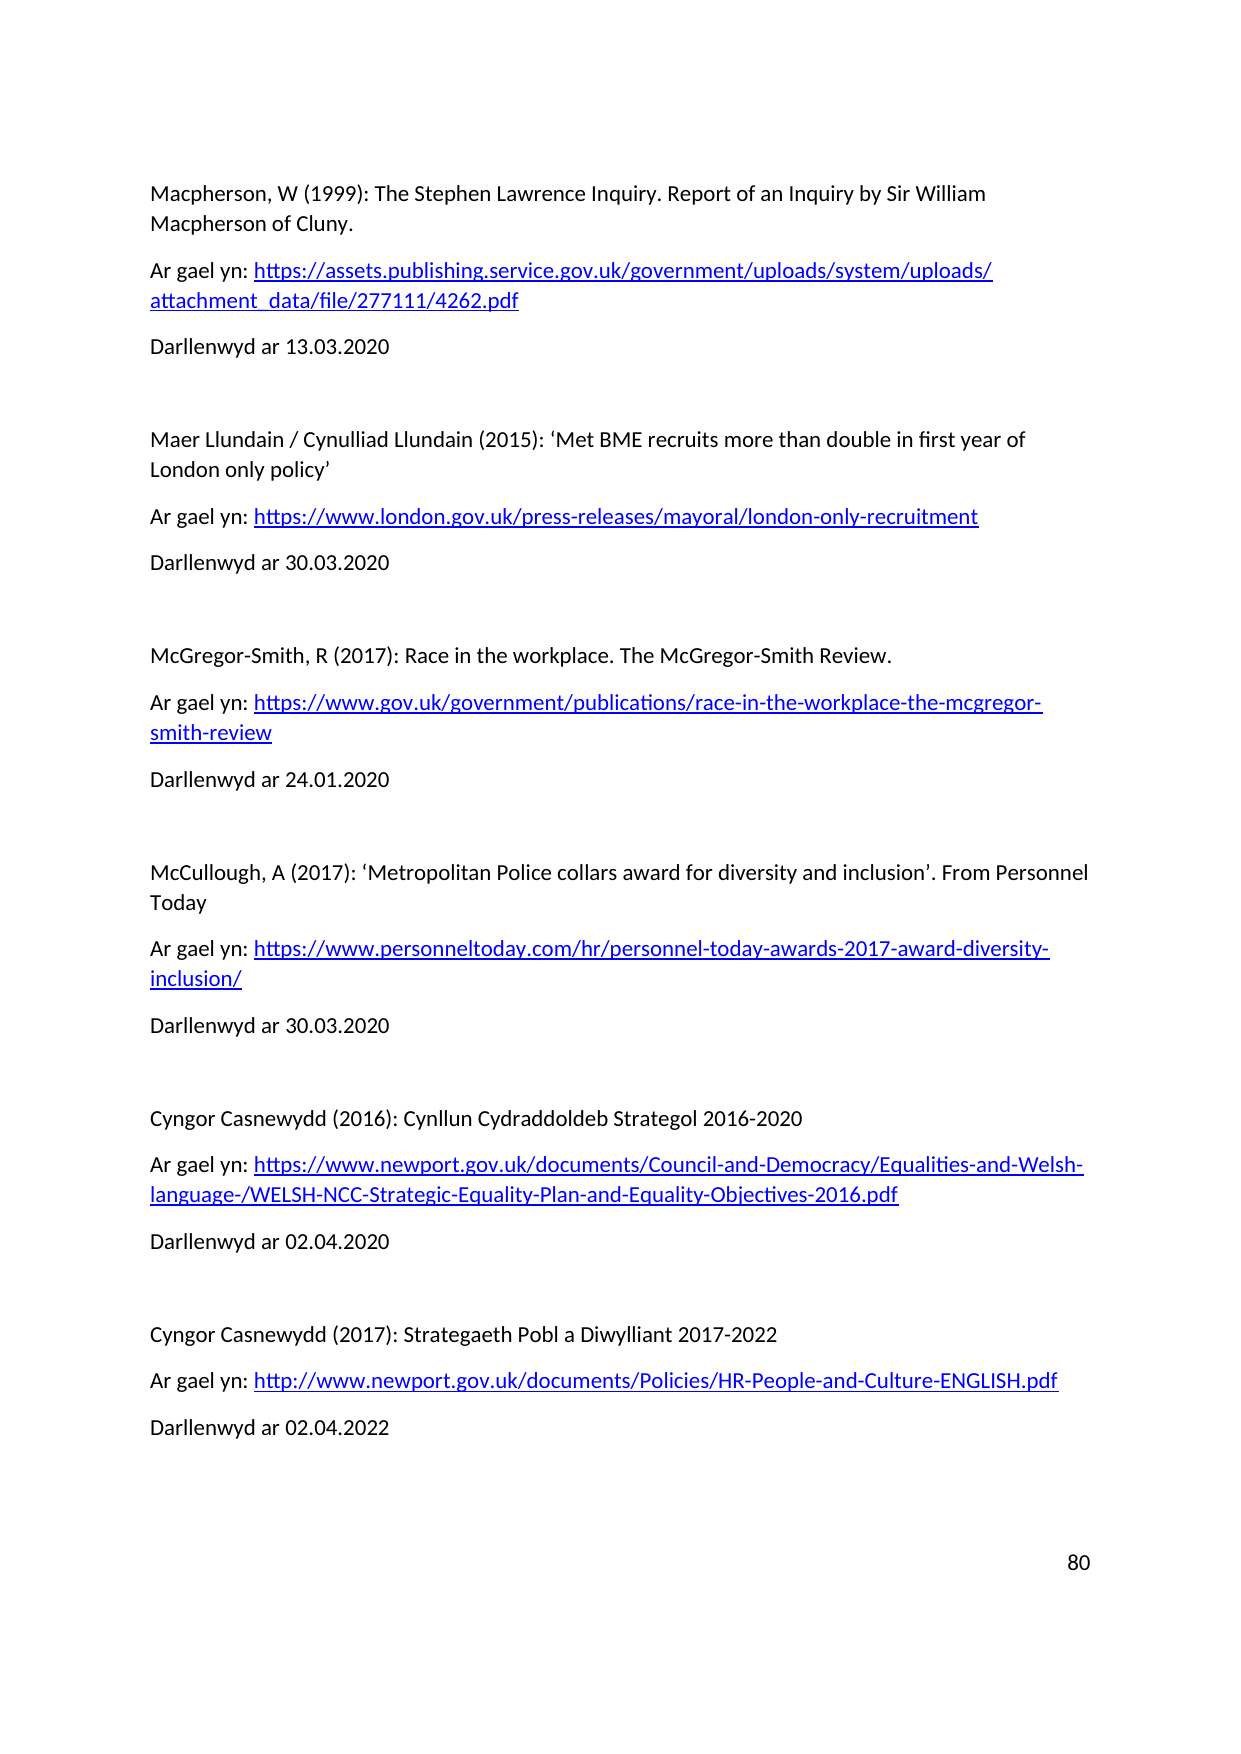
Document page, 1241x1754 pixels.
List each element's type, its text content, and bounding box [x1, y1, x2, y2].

text Ar gael yn: http://www.newport.gov.uk/documents/Policies/HR-People-and-Culture-ENGLISH.pdf [150, 1367, 1090, 1394]
text Ar gael yn: https://assets.publishing.service.gov.uk/government/uploads/system/uploads/attachment_data/file/277111/4262.pdf [150, 256, 1090, 314]
text Darllenwyd ar 30.03.2020 [150, 548, 1090, 577]
text Cyngor Casnewydd (2017): Strategaeth Pobl a Diwylliant 2017-2022 [150, 1320, 1090, 1348]
text Ar gael yn: https://www.gov.uk/government/publications/race-in-the-workplace-the-mcgregor-smith-review [150, 688, 1090, 746]
text Ar gael yn: https://www.personneltoday.com/hr/personnel-today-awards-2017-award-diversity-inclusion/ [150, 934, 1090, 992]
text Darllenwyd ar 02.04.2020 [150, 1227, 1090, 1255]
text Maer Llundain / Cynulliad Llundain (2015): ‘Met BME recruits more than double in first year of London only policy’ [150, 426, 1090, 483]
text Cyngor Casnewydd (2016): Cynllun Cydraddoldeb Strategol 2016-2020 [150, 1104, 1090, 1132]
text Darllenwyd ar 24.01.2020 [150, 765, 1090, 793]
text Darllenwyd ar 02.04.2022 [150, 1413, 1090, 1441]
text Darllenwyd ar 30.03.2020 [150, 1011, 1090, 1039]
text Darllenwyd ar 13.03.2020 [150, 332, 1090, 360]
text Ar gael yn: https://www.london.gov.uk/press-releases/mayoral/london-only-recruitment [150, 502, 1090, 530]
text Macpherson, W (1999): The Stephen Lawrence Inquiry. Report of an Inquiry by Sir William Macpherson of Cluny. [150, 179, 1090, 237]
text McGregor-Smith, R (2017): Race in the workplace. The McGregor-Smith Review. [150, 642, 1090, 670]
text Ar gael yn: https://www.newport.gov.uk/documents/Council-and-Democracy/Equalities-and-Welsh-language-/WELSH-NCC-Strategic-Equality-Plan-and-Equality-Objectives-2016.pdf [150, 1150, 1090, 1208]
text McCullough, A (2017): ‘Metropolitan Police collars award for diversity and inclusion’. From Personnel Today [150, 858, 1090, 916]
